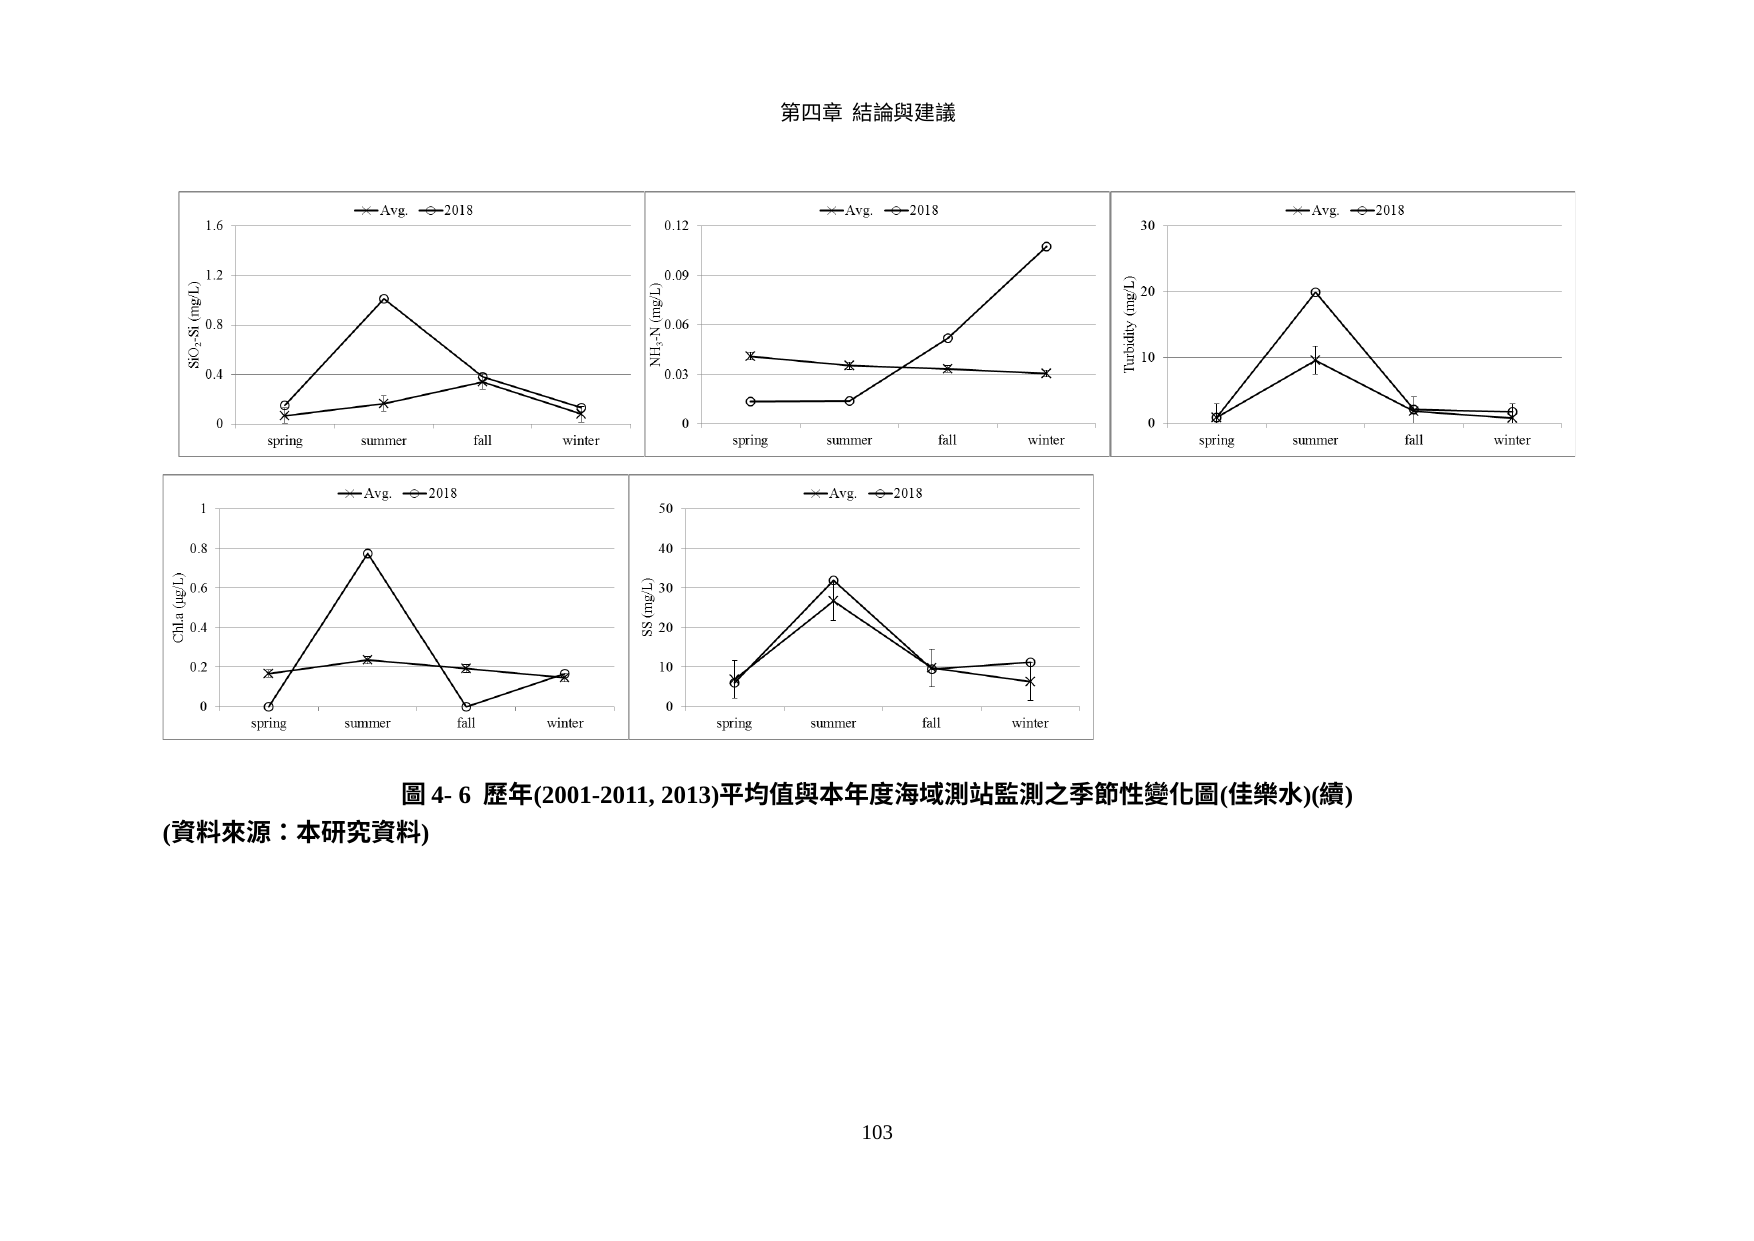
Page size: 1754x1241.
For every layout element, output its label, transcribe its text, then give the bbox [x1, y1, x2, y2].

text 圖4- 6 歷年(2001-2011, 2013)平均值與本年度海域測站監測之季節性變化圖(佳樂水)(續) [150, 768, 1604, 806]
picture [178, 191, 1576, 457]
text (資料來源：本研究資料) [150, 806, 1604, 843]
picture [162, 474, 1094, 740]
